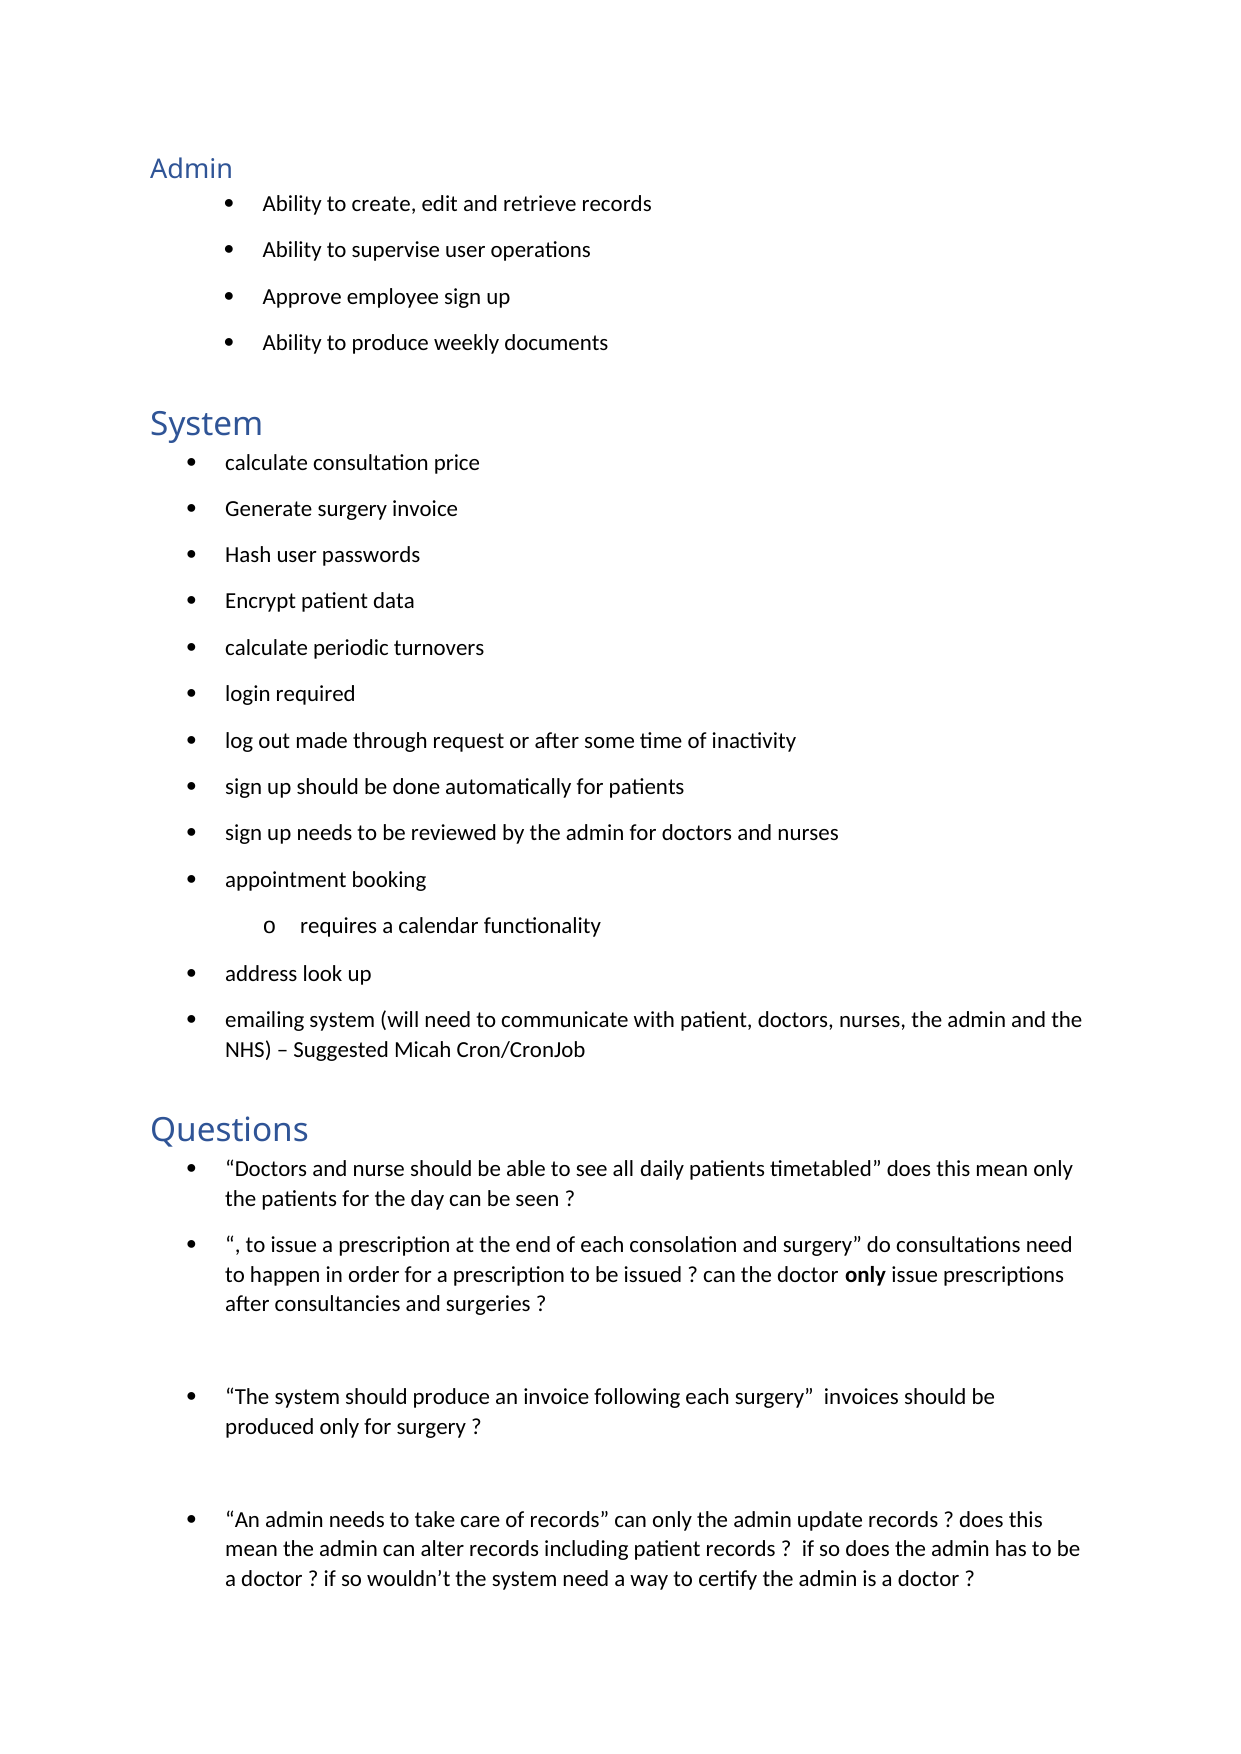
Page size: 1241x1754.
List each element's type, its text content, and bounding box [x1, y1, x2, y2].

list appointment booking [187, 865, 1090, 893]
list Ability to create, edit and retrieve records [225, 189, 1090, 217]
list login required [187, 679, 1090, 707]
list requires a calendar functionality [262, 911, 1090, 940]
list “Doctors and nurse should be able to see all daily patients timetabled” does this mean only the patients for the day can be seen ? [187, 1154, 1090, 1212]
list “, to issue a prescription at the end of each consolation and surgery” do consultations need to happen in order for a prescription to be issued ? can the doctor only issue prescriptions after consultancies and surgeries ? [187, 1230, 1090, 1318]
list calculate consultation price [187, 448, 1090, 476]
list emailing system (will need to communicate with patient, doctors, nurses, the admin and the NHS) – Suggested Micah Cron/CronJob [187, 1005, 1090, 1063]
list Hash user passwords [187, 540, 1090, 568]
list “An admin needs to take care of records” can only the admin update records ? does this mean the admin can alter records including patient records ? if so does the admin has to be a doctor ? if so wouldn’t the system need a way to certify the admin is a doctor ? [187, 1505, 1090, 1592]
list Approve employee sign up [225, 282, 1090, 310]
list sign up needs to be reviewed by the admin for doctors and nurses [187, 818, 1090, 846]
list log out made through request or after some time of inactivity [187, 726, 1090, 754]
subtitle Admin [150, 150, 1090, 187]
list sign up should be done automatically for patients [187, 772, 1090, 800]
list Ability to produce weekly documents [225, 328, 1090, 356]
list “The system should produce an invoice following each surgery” invoices should be produced only for surgery ? [187, 1382, 1090, 1440]
subtitle Questions [150, 1106, 1090, 1151]
list Ability to supervise user operations [225, 235, 1090, 263]
list address look up [187, 959, 1090, 987]
subtitle System [150, 399, 1090, 445]
list calculate periodic turnovers [187, 633, 1090, 661]
list Encrypt patient data [187, 587, 1090, 615]
list Generate surgery invoice [187, 494, 1090, 522]
